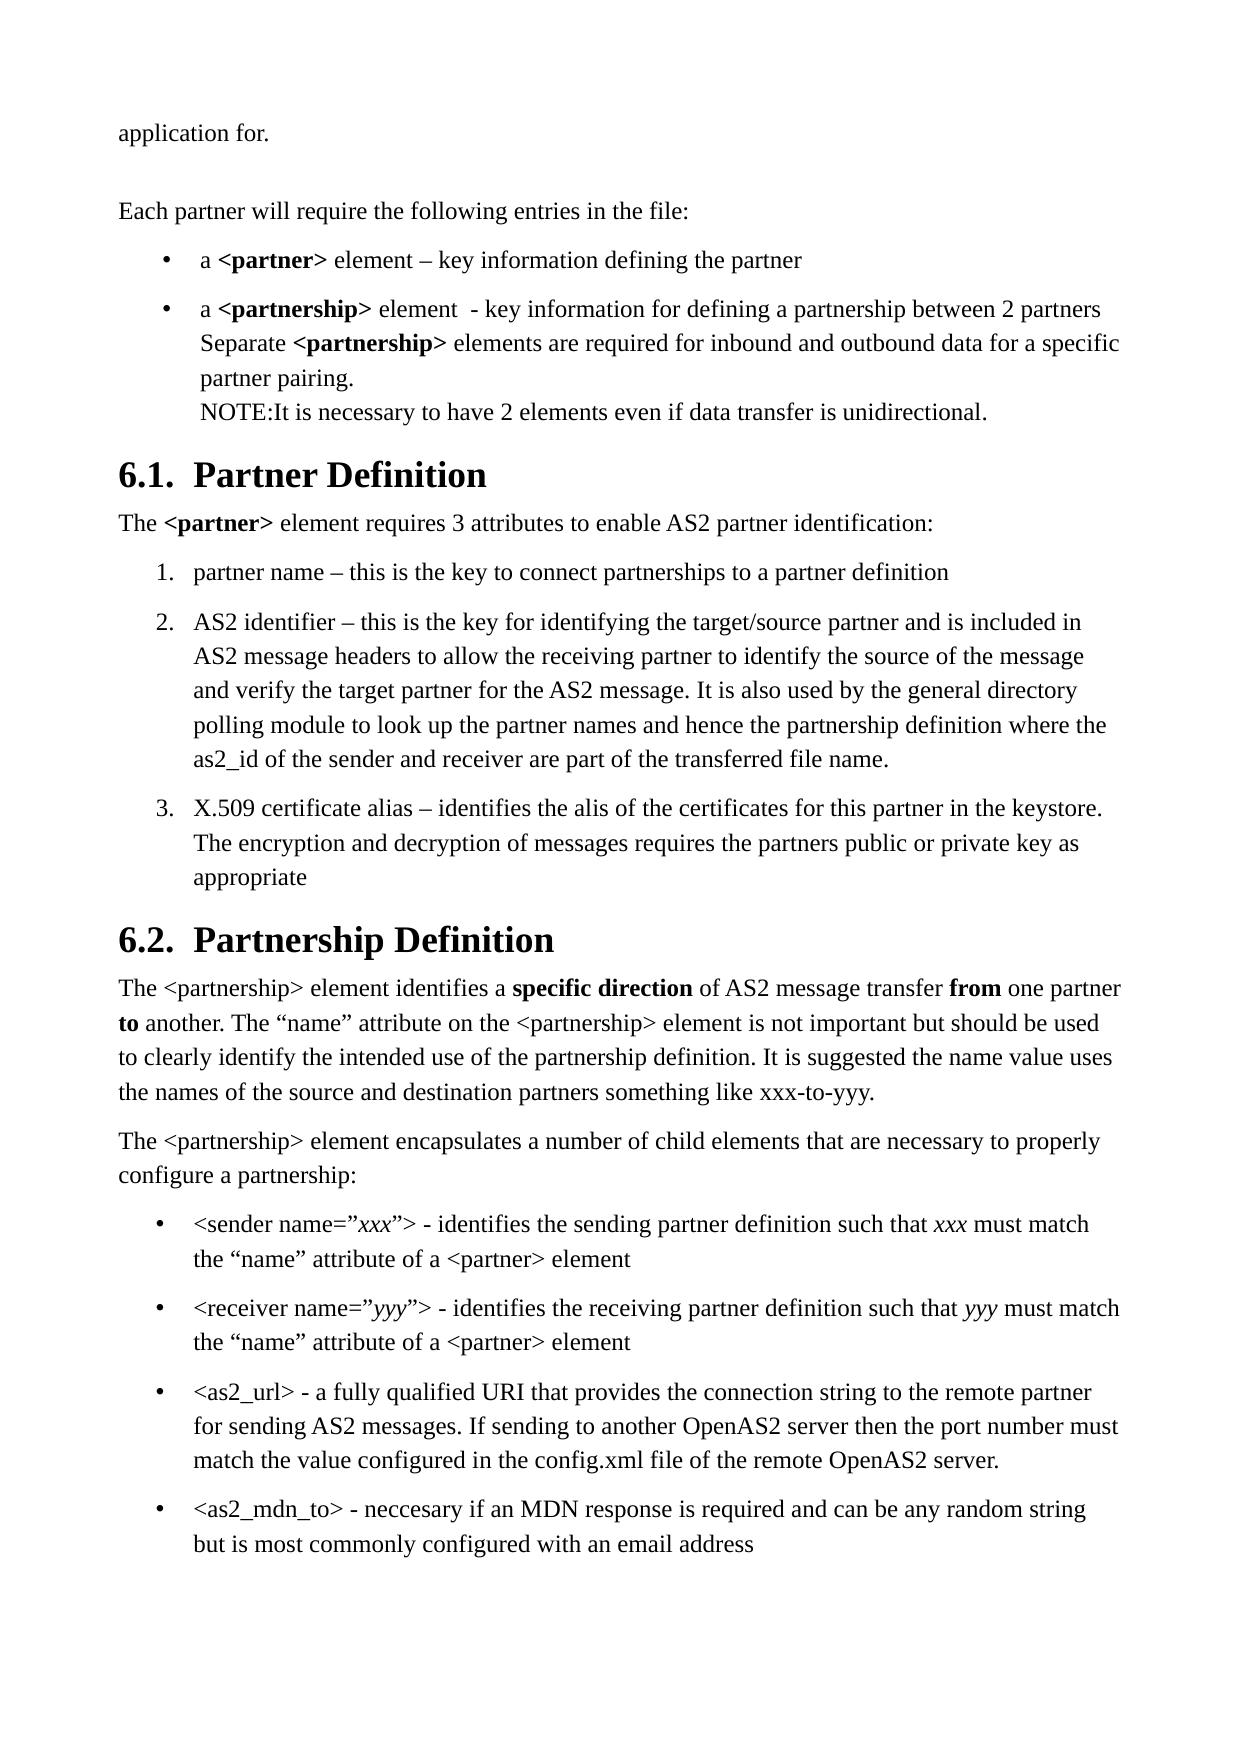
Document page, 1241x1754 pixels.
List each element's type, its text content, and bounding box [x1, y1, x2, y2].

list X.509 certificate alias – identifies the alis of the certificates for this partner in the keystore. The encryption and decryption of messages requires the partners public or private key as appropriate [156, 793, 1122, 891]
list partner name – this is the key to connect partnerships to a partner definition [156, 557, 1122, 586]
text The <partnership> element identifies a specific direction of AS2 message transfer from one partner to another. The “name” attribute on the <partnership> element is not important but should be used to clearly identify the intended use of the partnership definition. It is suggested the name value uses the names of the source and destination partners something like xxx-to-yyy. [118, 973, 1122, 1106]
text Each partner will require the following entries in the file: [118, 196, 1122, 225]
text The <partnership> element encapsulates a number of child elements that are necessary to properly configure a partnership: [118, 1126, 1122, 1189]
list a <partner> element – key information defining the partner [162, 245, 1122, 274]
list <receiver name=”yyy”> - identifies the receiving partner definition such that yyy must match the “name” attribute of a <partner> element [156, 1293, 1122, 1356]
list <as2_mdn_to> - neccesary if an MDN response is required and can be any random string but is most commonly configured with an email address [156, 1494, 1122, 1558]
text application for. [118, 118, 1122, 147]
list <sender name=”xxx”> - identifies the sending partner definition such that xxx must match the “name” attribute of a <partner> element [156, 1209, 1122, 1273]
list AS2 identifier – this is the key for identifying the target/source partner and is included in AS2 message headers to allow the receiving partner to identify the source of the message and verify the target partner for the AS2 message. It is also used by the general directory polling module to look up the partner names and hence the partnership definition where the as2_id of the sender and receiver are part of the transferred file name. [156, 607, 1122, 773]
subtitle Partnership Definition [118, 918, 1122, 961]
list a <partnership> element - key information for defining a partnership between 2 partners Separate <partnership> elements are required for inbound and outbound data for a specific partner pairing. NOTE:It is necessary to have 2 elements even if data transfer is unidirectional. [162, 294, 1122, 426]
subtitle Partner Definition [118, 453, 1122, 496]
text The <partner> element requires 3 attributes to enable AS2 partner identification: [118, 508, 1122, 537]
list <as2_url> - a fully qualified URI that provides the connection string to the remote partner for sending AS2 messages. If sending to another OpenAS2 server then the port number must match the value configured in the config.xml file of the remote OpenAS2 server. [156, 1377, 1122, 1474]
